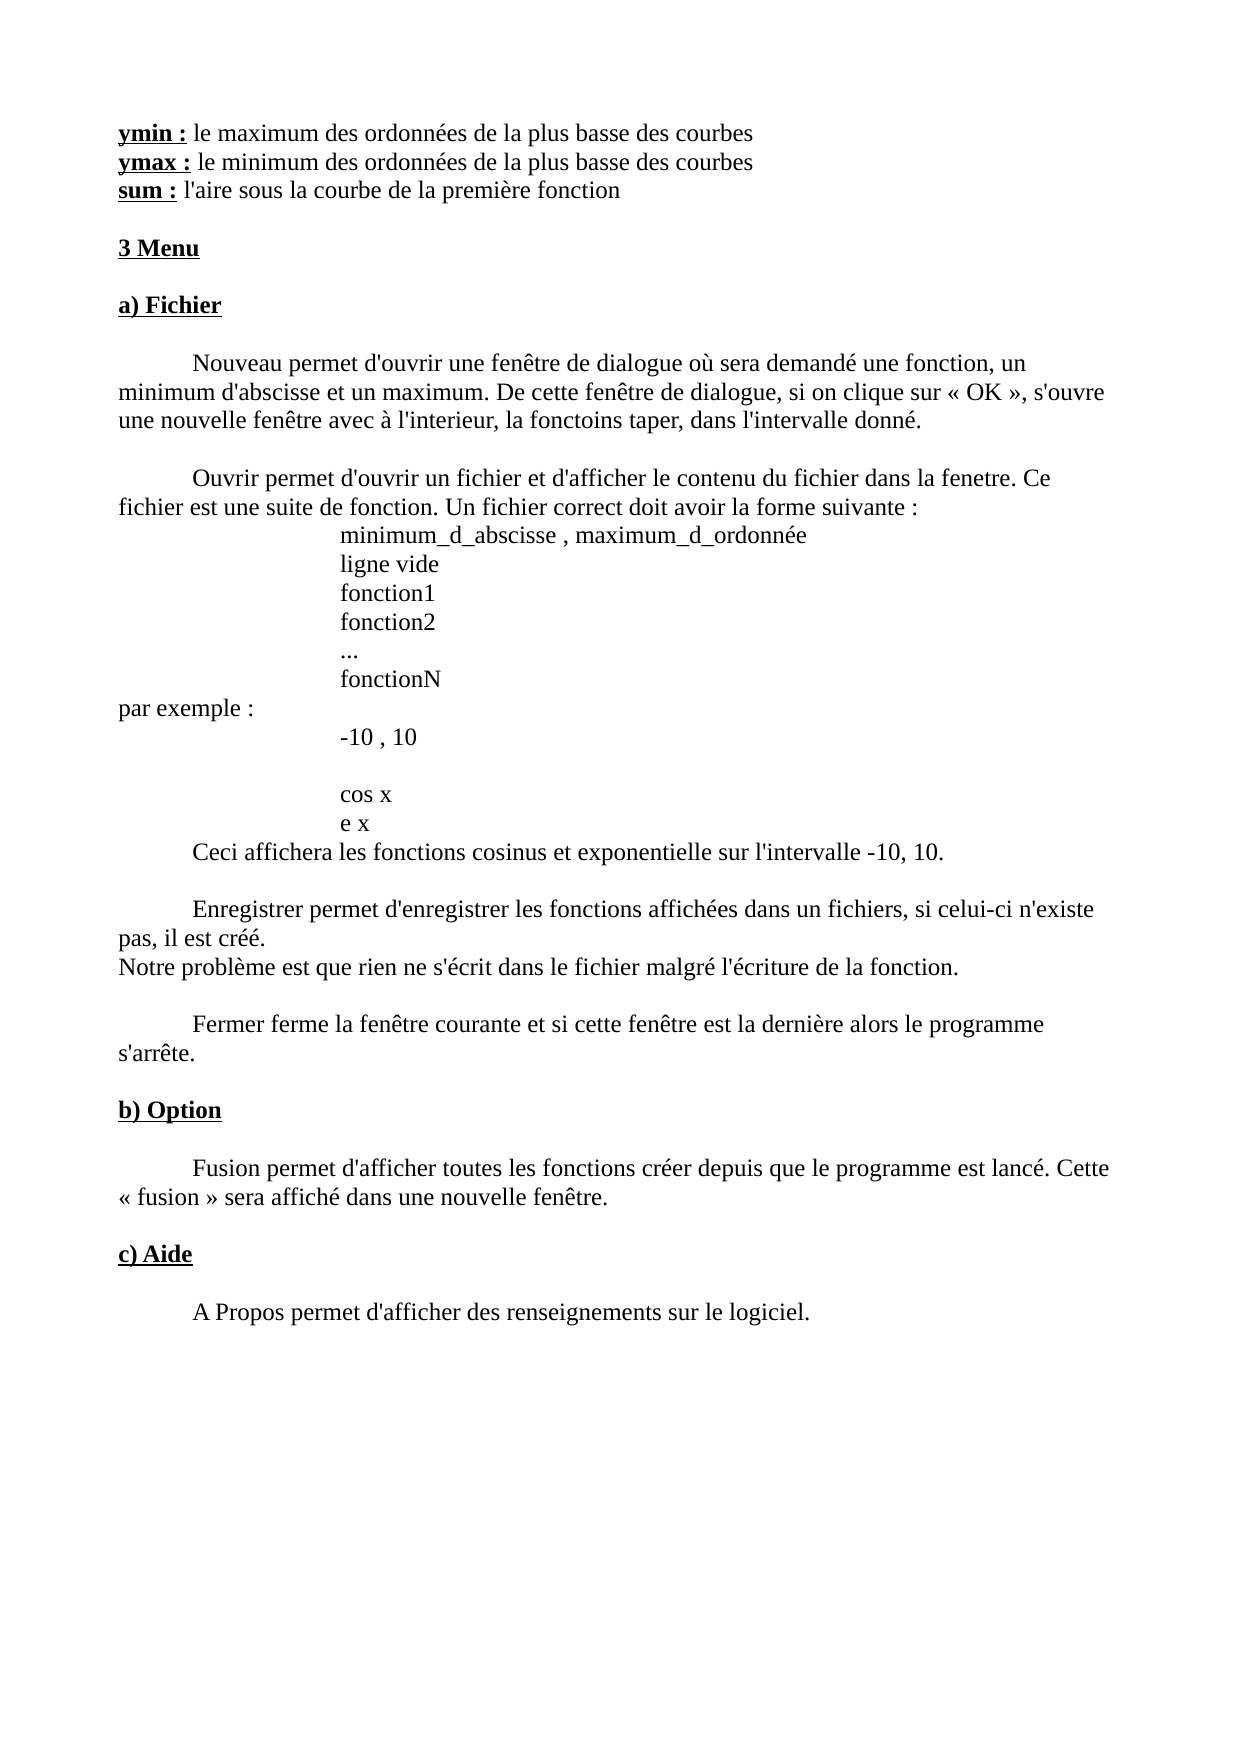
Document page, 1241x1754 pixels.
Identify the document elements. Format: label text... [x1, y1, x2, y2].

text Enregistrer permet d'enregistrer les fonctions affichées dans un fichiers, si celui-ci n'existe pas, il est créé. [118, 894, 1122, 952]
text sum : l'aire sous la courbe de la première fonction [118, 176, 1122, 204]
text fonction2 [118, 607, 1122, 636]
text b) Option [118, 1096, 1122, 1124]
text c) Aide [118, 1239, 1122, 1268]
text A Propos permet d'afficher des renseignements sur le logiciel. [118, 1297, 1122, 1326]
text 3 Menu [118, 233, 1122, 262]
text cos x [118, 779, 1122, 808]
text Nouveau permet d'ouvrir une fenêtre de dialogue où sera demandé une fonction, un minimum d'abscisse et un maximum. De cette fenêtre de dialogue, si on clique sur « OK », s'ouvre une nouvelle fenêtre avec à l'interieur, la fonctoins taper, dans l'intervalle donné. [118, 348, 1122, 434]
text ... [118, 636, 1122, 664]
text par exemple : [118, 693, 1122, 722]
text Notre problème est que rien ne s'écrit dans le fichier malgré l'écriture de la fonction. [118, 952, 1122, 981]
text ymin : le maximum des ordonnées de la plus basse des courbes [118, 118, 1122, 147]
text minimum_d_abscisse , maximum_d_ordonnée [118, 521, 1122, 549]
text e x [118, 808, 1122, 837]
text a) Fichier [118, 291, 1122, 319]
text Fermer ferme la fenêtre courante et si cette fenêtre est la dernière alors le programme s'arrête. [118, 1009, 1122, 1067]
text fonction1 [118, 578, 1122, 607]
text ymax : le minimum des ordonnées de la plus basse des courbes [118, 147, 1122, 176]
text Fusion permet d'afficher toutes les fonctions créer depuis que le programme est lancé. Cette « fusion » sera affiché dans une nouvelle fenêtre. [118, 1153, 1122, 1211]
text ligne vide [118, 549, 1122, 578]
text Ouvrir permet d'ouvrir un fichier et d'afficher le contenu du fichier dans la fenetre. Ce fichier est une suite de fonction. Un fichier correct doit avoir la forme suivante : [118, 463, 1122, 521]
text -10 , 10 [118, 722, 1122, 751]
text Ceci affichera les fonctions cosinus et exponentielle sur l'intervalle -10, 10. [118, 837, 1122, 866]
text fonctionN [118, 664, 1122, 693]
